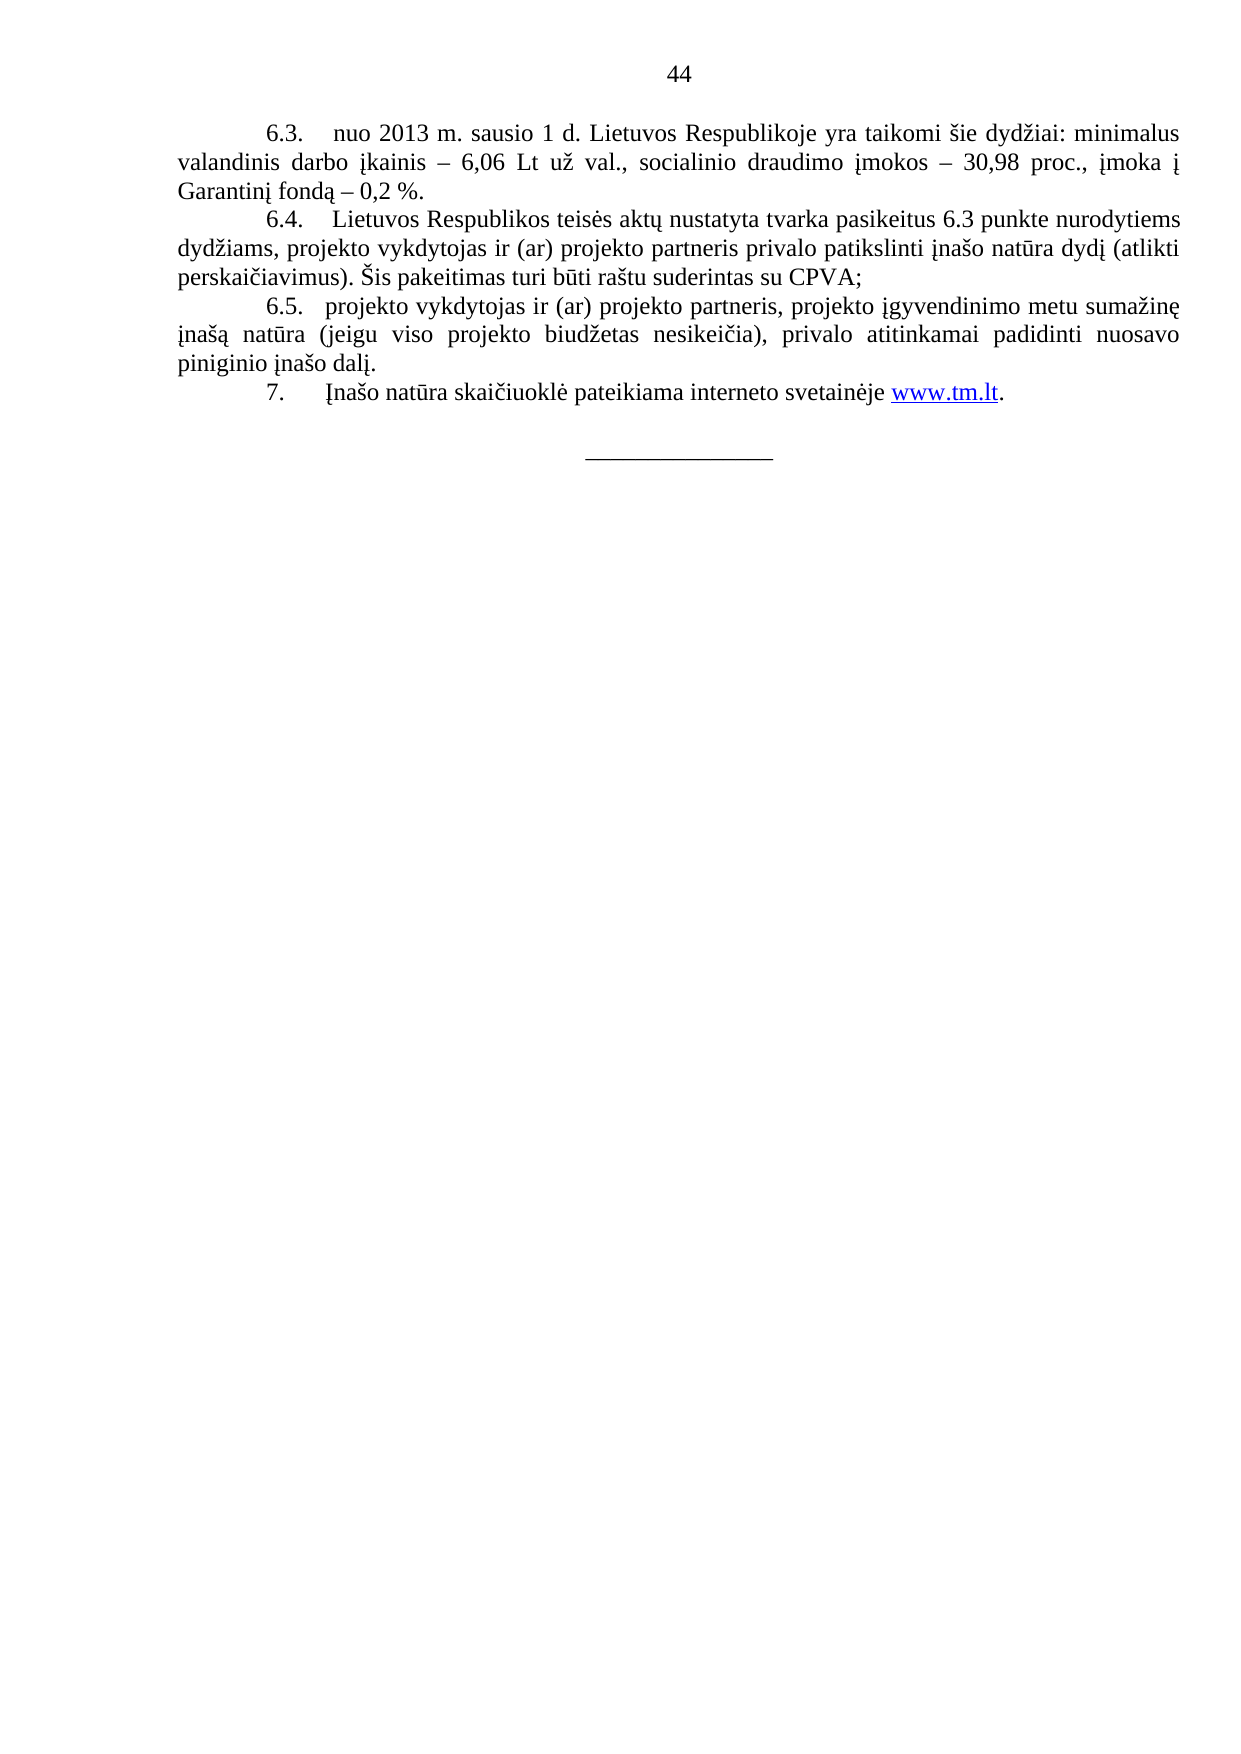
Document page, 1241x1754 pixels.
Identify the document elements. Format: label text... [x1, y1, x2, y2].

text 6.4. Lietuvos Respublikos teisės aktų nustatyta tvarka pasikeitus 6.3 punkte nurodytiems dydžiams, projekto vykdytojas ir (ar) projekto partneris privalo patikslinti įnašo natūra dydį (atlikti perskaičiavimus). Šis pakeitimas turi būti raštu suderintas su CPVA; [177, 204, 1181, 291]
text 6.3. nuo 2013 m. sausio 1 d. Lietuvos Respublikoje yra taikomi šie dydžiai: minimalus valandinis darbo įkainis – 6,06 Lt už val., socialinio draudimo įmokos – 30,98 proc., įmoka į Garantinį fondą – 0,2 %. [177, 118, 1181, 204]
text 7. Įnašo natūra skaičiuoklė pateikiama interneto svetainėje www.tm.lt. [177, 377, 1181, 406]
text _______________ [177, 434, 1181, 463]
text 6.5. projekto vykdytojas ir (ar) projekto partneris, projekto įgyvendinimo metu sumažinę įnašą natūra (jeigu viso projekto biudžetas nesikeičia), privalo atitinkamai padidinti nuosavo piniginio įnašo dalį. [177, 291, 1181, 377]
